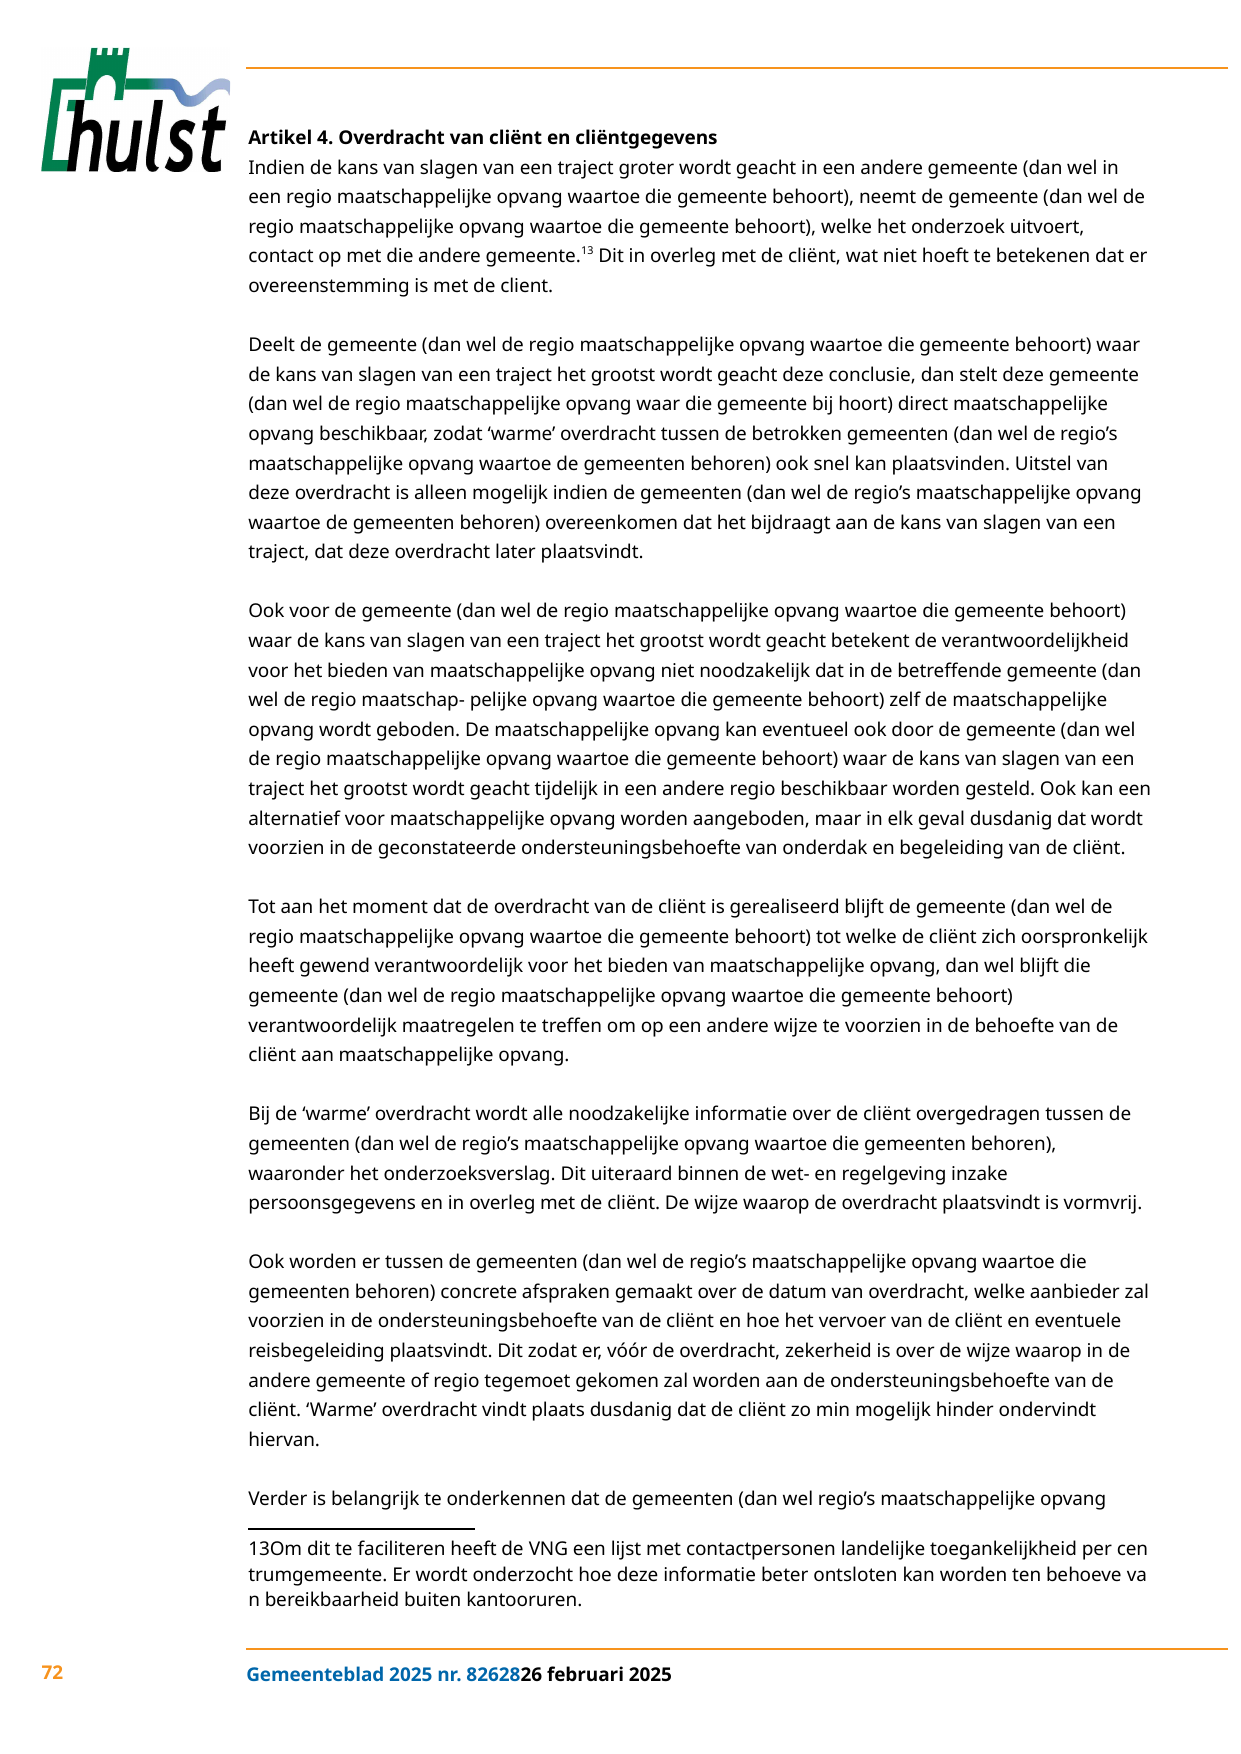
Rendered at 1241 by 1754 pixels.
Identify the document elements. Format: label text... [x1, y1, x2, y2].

text Ook worden er tussen de gemeenten (dan wel de regio’s maatschappelijke opvang waartoe die gemeenten behoren) concrete afspraken gemaakt over de datum van overdracht, welke aanbieder zal voorzien in de ondersteuningsbehoefte van de cliënt en hoe het vervoer van de cliënt en eventuele reisbegeleiding plaatsvindt. Dit zodat er, vóór de overdracht, zekerheid is over de wijze waarop in de andere gemeente of regio tegemoet gekomen zal worden aan de ondersteuningsbehoefte van de cliënt. ‘Warme’ overdracht vindt plaats dusdanig dat de cliënt zo min mogelijk hinder ondervindt hiervan. [248, 1248, 1152, 1452]
text Verder is belangrijk te onderkennen dat de gemeenten (dan wel regio’s maatschappelijke opvang [248, 1485, 1152, 1511]
text Bij de ‘warme’ overdracht wordt alle noodzakelijke informatie over de cliënt overgedragen tussen de gemeenten (dan wel de regio’s maatschappelijke opvang waartoe die gemeenten behoren), waaronder het onderzoeksverslag. Dit uiteraard binnen de wet- en regelgeving inzake persoonsgegevens en in overleg met de cliënt. De wijze waarop de overdracht plaatsvindt is vormvrij. [248, 1101, 1152, 1215]
picture [41, 47, 231, 172]
text Indien de kans van slagen van een traject groter wordt geacht in een andere gemeente (dan wel in een regio maatschappelijke opvang waartoe die gemeente behoort), neemt de gemeente (dan wel de regio maatschappelijke opvang waartoe die gemeente behoort), welke het onderzoek uitvoert, contact op met die andere gemeente. Dit in overleg met de cliënt, wat niet hoeft te betekenen dat er overeenstemming is met de client. [248, 154, 1152, 298]
text Deelt de gemeente (dan wel de regio maatschappelijke opvang waartoe die gemeente behoort) waar de kans van slagen van een traject het grootst wordt geacht deze conclusie, dan stelt deze gemeente (dan wel de regio maatschappelijke opvang waar die gemeente bij hoort) direct maatschappelijke opvang beschikbaar, zodat ‘warme’ overdracht tussen de betrokken gemeenten (dan wel de regio’s maatschappelijke opvang waartoe de gemeenten behoren) ook snel kan plaatsvinden. Uitstel van deze overdracht is alleen mogelijk indien de gemeenten (dan wel de regio’s maatschappelijke opvang waartoe de gemeenten behoren) overeenkomen dat het bijdraagt aan de kans van slagen van een traject, dat deze overdracht later plaatsvindt. [248, 331, 1152, 564]
text Artikel 4. Overdracht van cliënt en cliëntgegevens [248, 124, 1152, 150]
text Ook voor de gemeente (dan wel de regio maatschappelijke opvang waartoe die gemeente behoort) waar de kans van slagen van een traject het grootst wordt geacht betekent de verantwoordelijkheid voor het bieden van maatschappelijke opvang niet noodzakelijk dat in de betreffende gemeente (dan wel de regio maatschap- pelijke opvang waartoe die gemeente behoort) zelf de maatschappelijke opvang wordt geboden. De maatschappelijke opvang kan eventueel ook door de gemeente (dan wel de regio maatschappelijke opvang waartoe die gemeente behoort) waar de kans van slagen van een traject het grootst wordt geacht tijdelijk in een andere regio beschikbaar worden gesteld. Ook kan een alternatief voor maatschappelijke opvang worden aangeboden, maar in elk geval dusdanig dat wordt voorzien in de geconstateerde ondersteuningsbehoefte van onderdak en begeleiding van de cliënt. [248, 598, 1152, 860]
text Tot aan het moment dat de overdracht van de cliënt is gerealiseerd blijft de gemeente (dan wel de regio maatschappelijke opvang waartoe die gemeente behoort) tot welke de cliënt zich oorspronkelijk heeft gewend verantwoordelijk voor het bieden van maatschappelijke opvang, dan wel blijft die gemeente (dan wel de regio maatschappelijke opvang waartoe die gemeente behoort) verantwoordelijk maatregelen te treffen om op een andere wijze te voorzien in de behoefte van de cliënt aan maatschappelijke opvang. [248, 893, 1152, 1067]
text Om dit te faciliteren heeft de VNG een lijst met contactpersonen landelijke toegankelijkheid per centrumgemeente. Er wordt onderzocht hoe deze informatie beter ontsloten kan worden ten behoeve van bereikbaarheid buiten kantooruren. [248, 1535, 1152, 1612]
